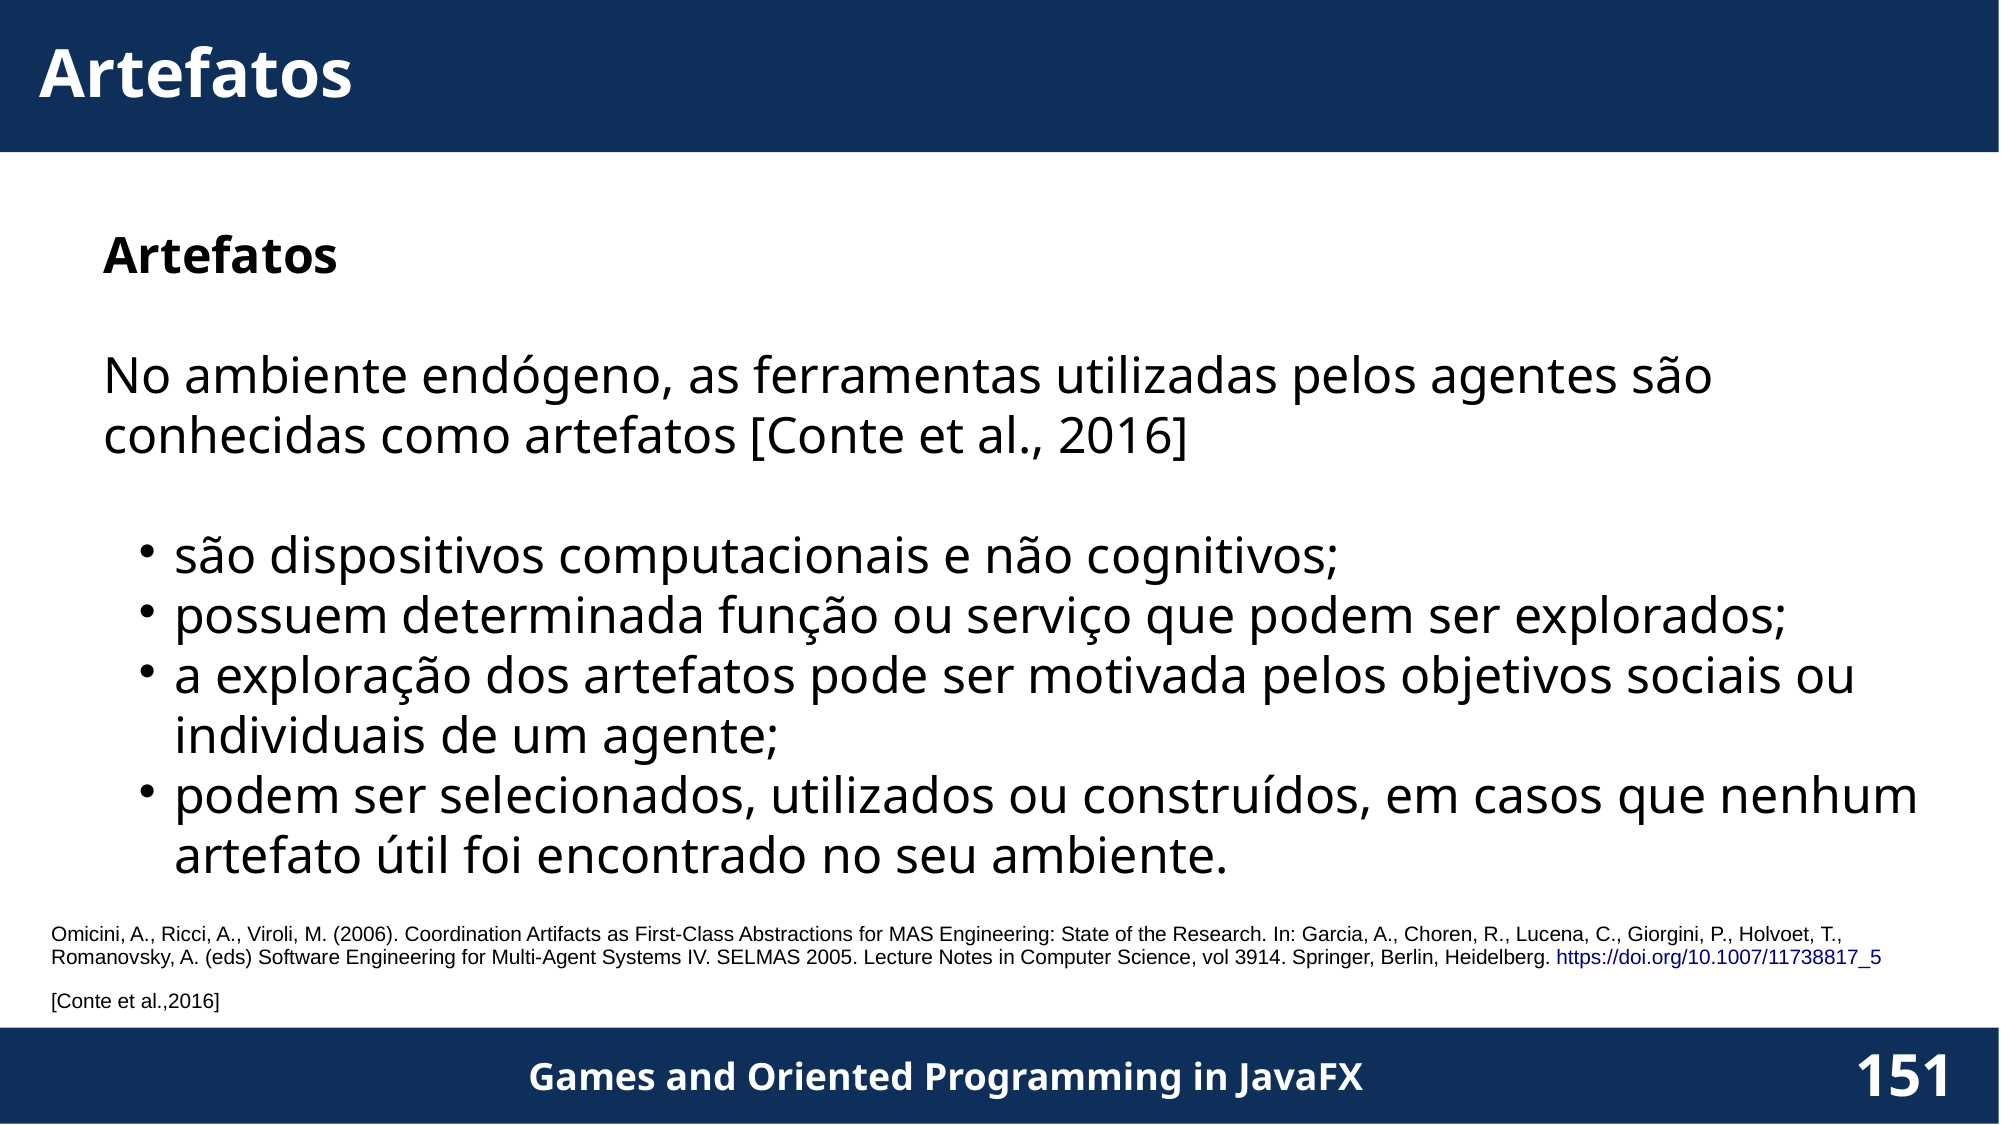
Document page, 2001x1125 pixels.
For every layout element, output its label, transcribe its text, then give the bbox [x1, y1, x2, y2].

text_box Artefatos [25, 23, 1999, 119]
text_box Artefatos No ambiente endógeno, as ferramentas utilizadas pelos agentes são conhecidas como artefatos [Conte et al., 2016] são dispositivos computacionais e não cognitivos; possuem determinada função ou serviço que podem ser explorados; a exploração dos artefatos pode ser motivada pelos objetivos sociais ou individuais de um agente; podem ser selecionados, utilizados ou construídos, em casos que nenhum artefato útil foi encontrado no seu ambiente. [88, 216, 1947, 892]
text_box Omicini, A., Ricci, A., Viroli, M. (2006). Coordination Artifacts as First-Class Abstractions for MAS Engineering: State of the Research. In: Garcia, A., Choren, R., Lucena, C., Giorgini, P., Holvoet, T., Romanovsky, A. (eds) Software Engineering for Multi-Agent Systems IV. SELMAS 2005. Lecture Notes in Computer Science, vol 3914. Springer, Berlin, Heidelberg. https://doi.org/10.1007/11738817_5 [Conte et al.,2016] [36, 915, 1949, 1021]
